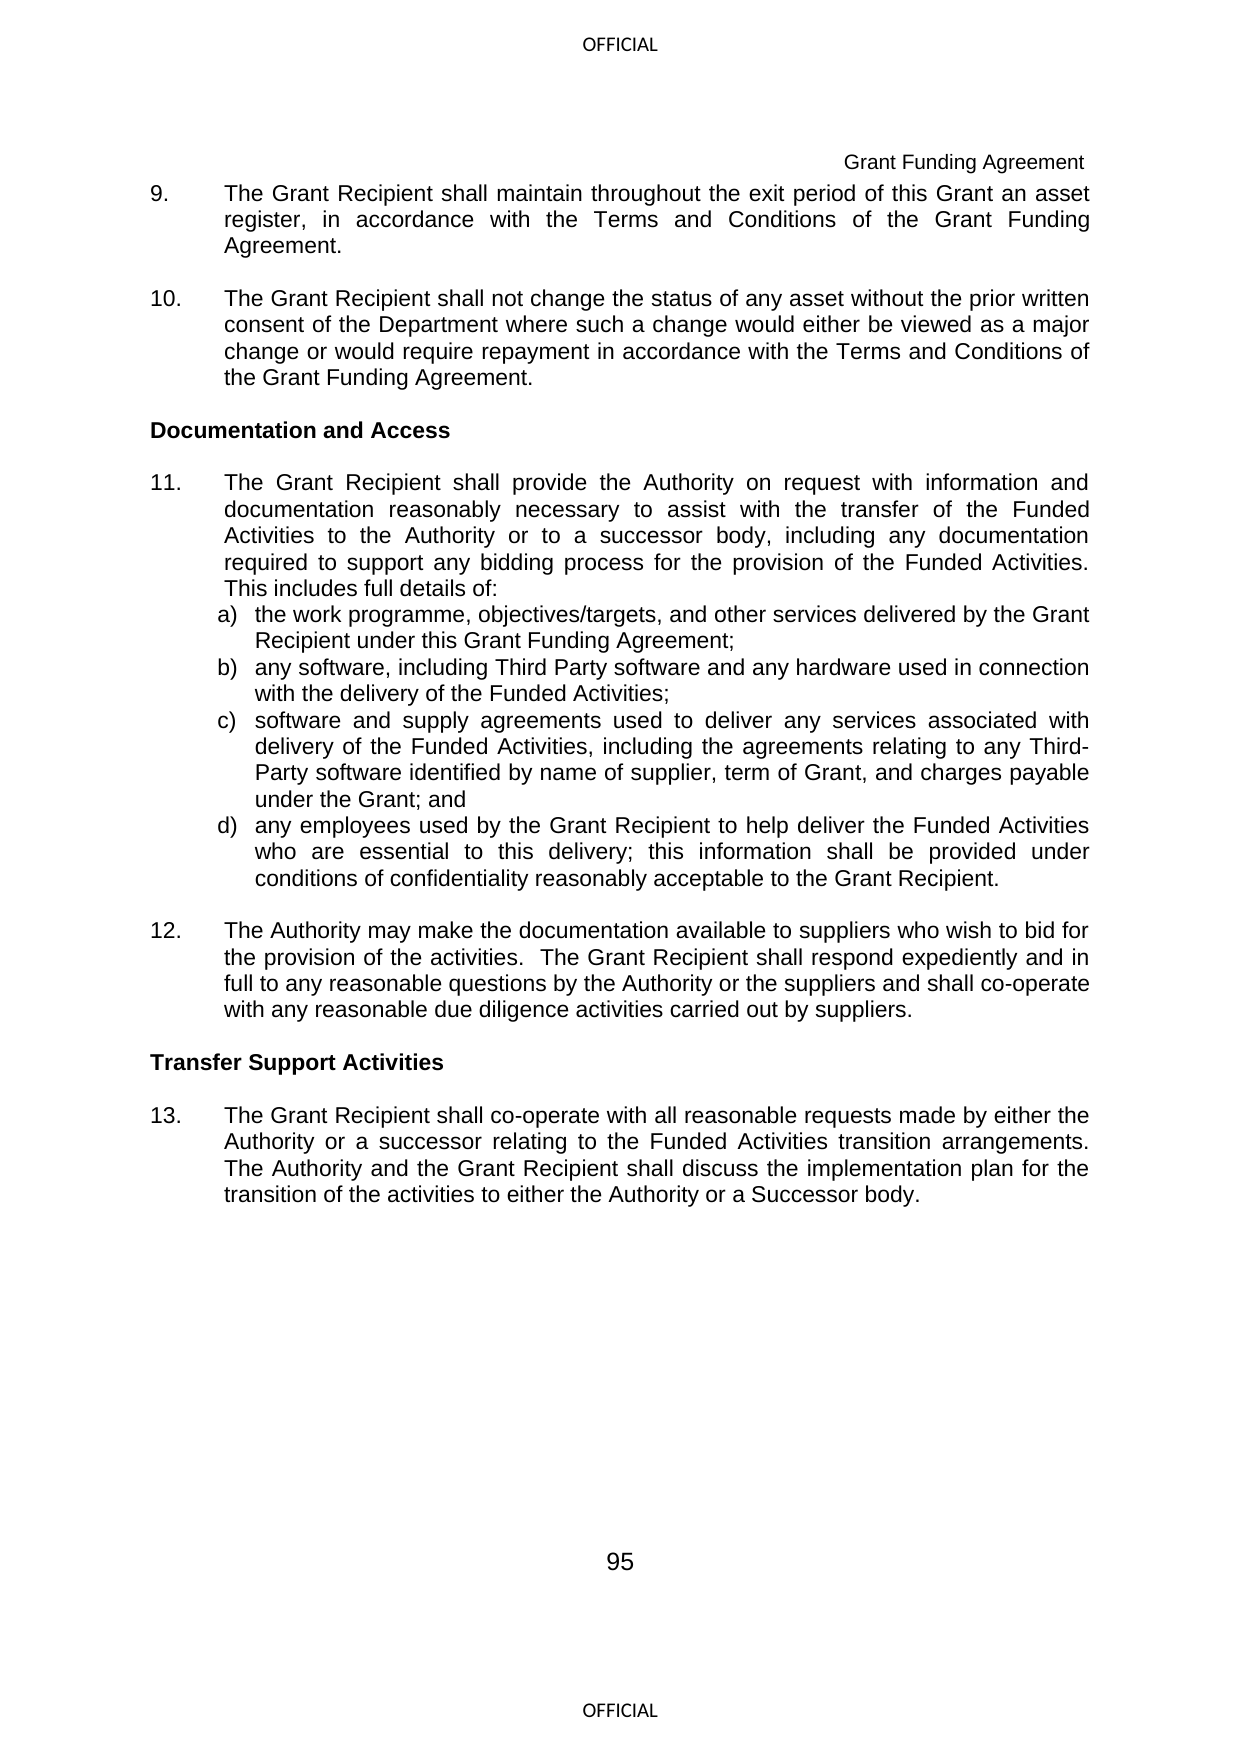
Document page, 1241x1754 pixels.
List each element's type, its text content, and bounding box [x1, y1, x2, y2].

list The Authority may make the documentation available to suppliers who wish to bid for the provision of the activities. The Grant Recipient shall respond expediently and in full to any reasonable questions by the Authority or the suppliers and shall co-operate with any reasonable due diligence activities carried out by suppliers. [150, 917, 1090, 1023]
text Transfer Support Activities [150, 1049, 1090, 1076]
list The Grant Recipient shall co-operate with all reasonable requests made by either the Authority or a successor relating to the Funded Activities transition arrangements. The Authority and the Grant Recipient shall discuss the implementation plan for the transition of the activities to either the Authority or a Successor body. [150, 1102, 1090, 1207]
list The Grant Recipient shall provide the Authority on request with information and documentation reasonably necessary to assist with the transfer of the Funded Activities to the Authority or to a successor body, including any documentation required to support any bidding process for the provision of the Funded Activities. This includes full details of: [150, 469, 1090, 601]
list any software, including Third Party software and any hardware used in connection with the delivery of the Funded Activities; [217, 654, 1090, 707]
list software and supply agreements used to deliver any services associated with delivery of the Funded Activities, including the agreements relating to any Third-Party software identified by name of supplier, term of Grant, and charges payable under the Grant; and [217, 707, 1090, 812]
list The Grant Recipient shall maintain throughout the exit period of this Grant an asset register, in accordance with the Terms and Conditions of the Grant Funding Agreement. [150, 179, 1090, 258]
list The Grant Recipient shall not change the status of any asset without the prior written consent of the Department where such a change would either be viewed as a major change or would require repayment in accordance with the Terms and Conditions of the Grant Funding Agreement. [150, 285, 1090, 390]
list any employees used by the Grant Recipient to help deliver the Funded Activities who are essential to this delivery; this information shall be provided under conditions of confidentiality reasonably acceptable to the Grant Recipient. [217, 812, 1090, 891]
text Documentation and Access [150, 417, 1090, 443]
list the work programme, objectives/targets, and other services delivered by the Grant Recipient under this Grant Funding Agreement; [217, 601, 1090, 654]
